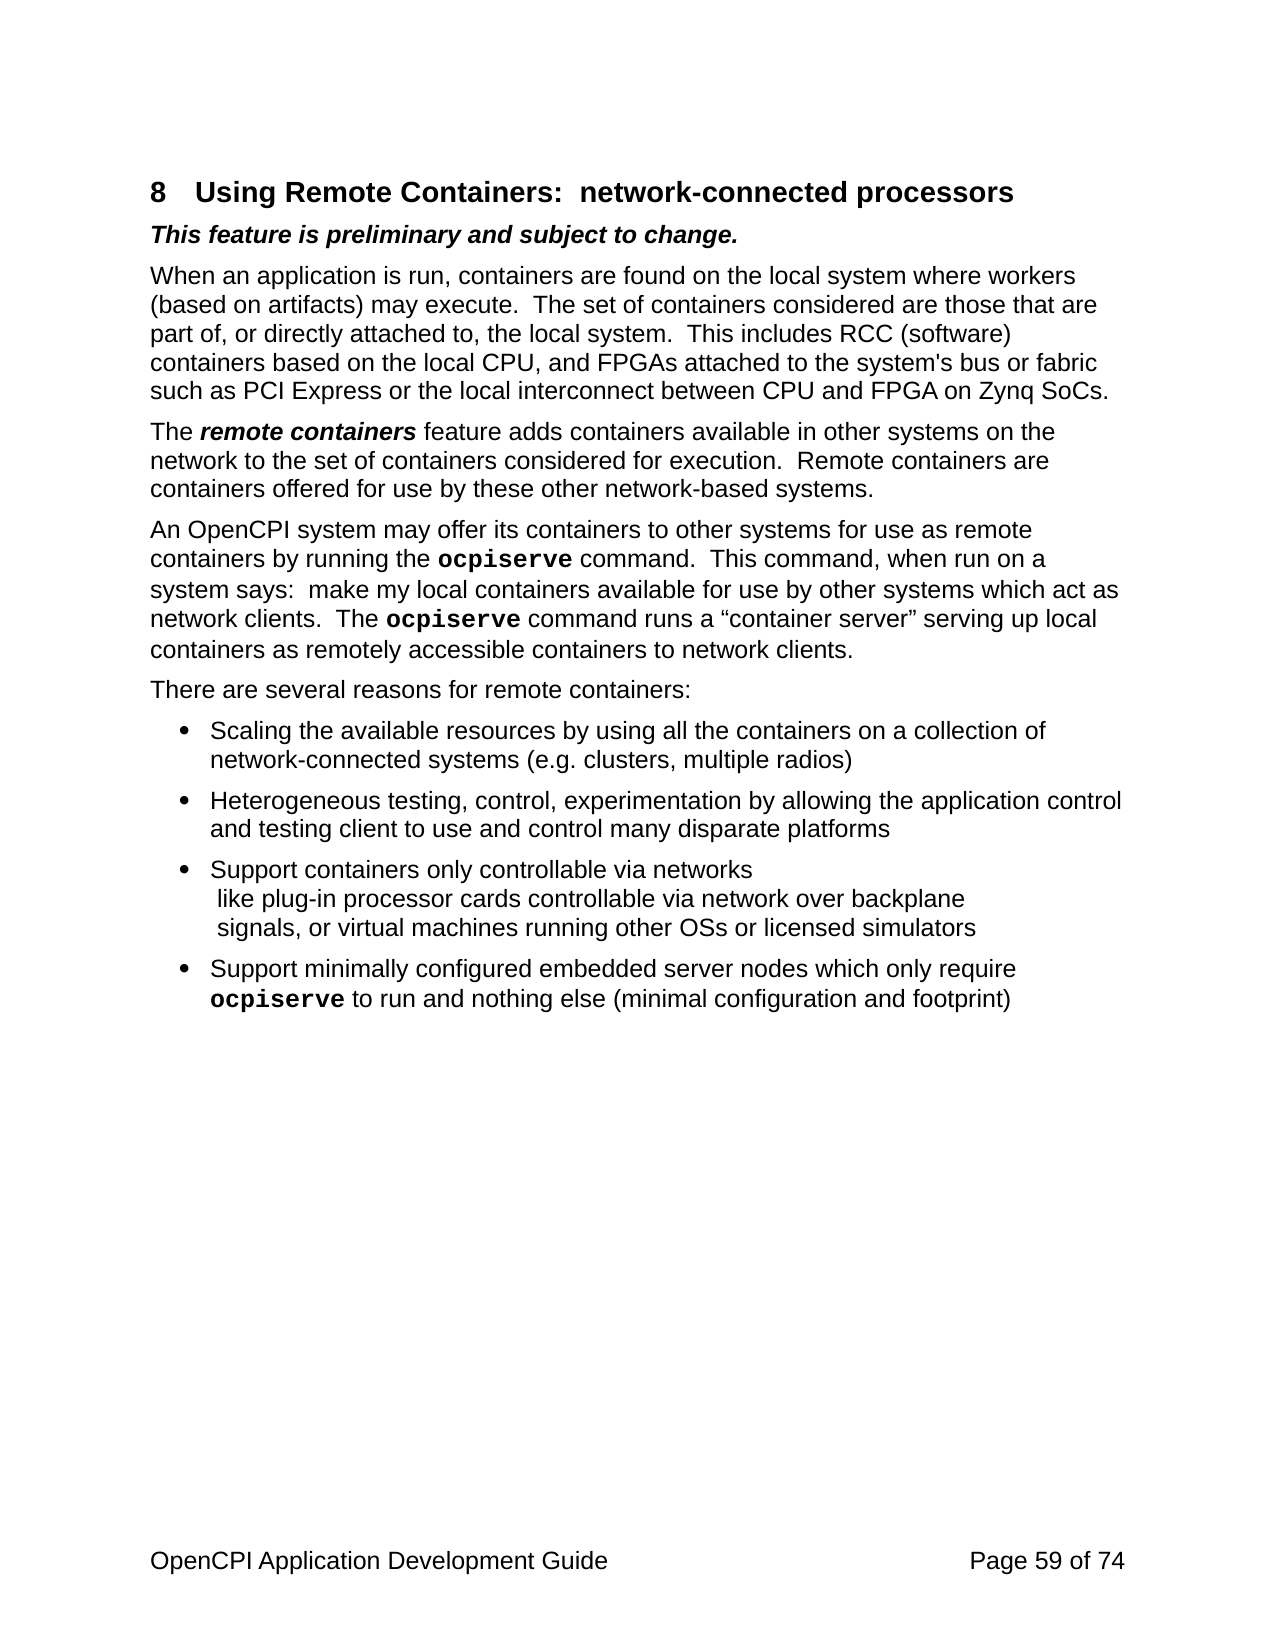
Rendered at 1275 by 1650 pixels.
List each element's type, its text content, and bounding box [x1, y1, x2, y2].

text The remote containers feature adds containers available in other systems on the network to the set of containers considered for execution. Remote containers are containers offered for use by these other network-based systems. [150, 417, 1125, 503]
list Heterogeneous testing, control, experimentation by allowing the application control and testing client to use and control many disparate platforms [180, 786, 1125, 843]
list Support containers only controllable via networks like plug-in processor cards controllable via network over backplane signals, or virtual machines running other OSs or licensed simulators [180, 855, 1125, 942]
text There are several reasons for remote containers: [150, 675, 1125, 704]
list Scaling the available resources by using all the containers on a collection of network-connected systems (e.g. clusters, multiple radios) [180, 716, 1125, 774]
list Support minimally configured embedded server nodes which only require ocpiserve to run and nothing else (minimal configuration and footprint) [180, 953, 1125, 1015]
text When an application is run, containers are found on the local system where workers (based on artifacts) may execute. The set of containers considered are those that are part of, or directly attached to, the local system. This includes RCC (software) containers based on the local CPU, and FPGAs attached to the system's bus or fabric such as PCI Express or the local interconnect between CPU and FPGA on Zynq SoCs. [150, 261, 1125, 405]
text This feature is preliminary and subject to change. [150, 221, 1125, 249]
text An OpenCPI system may offer its containers to other systems for use as remote containers by running the ocpiserve command. This command, when run on a system says: make my local containers available for use by other systems which act as network clients. The ocpiserve command runs a “container server” serving up local containers as remotely accessible containers to network clients. [150, 515, 1125, 663]
subtitle Using Remote Containers: network-connected processors [150, 175, 1125, 208]
